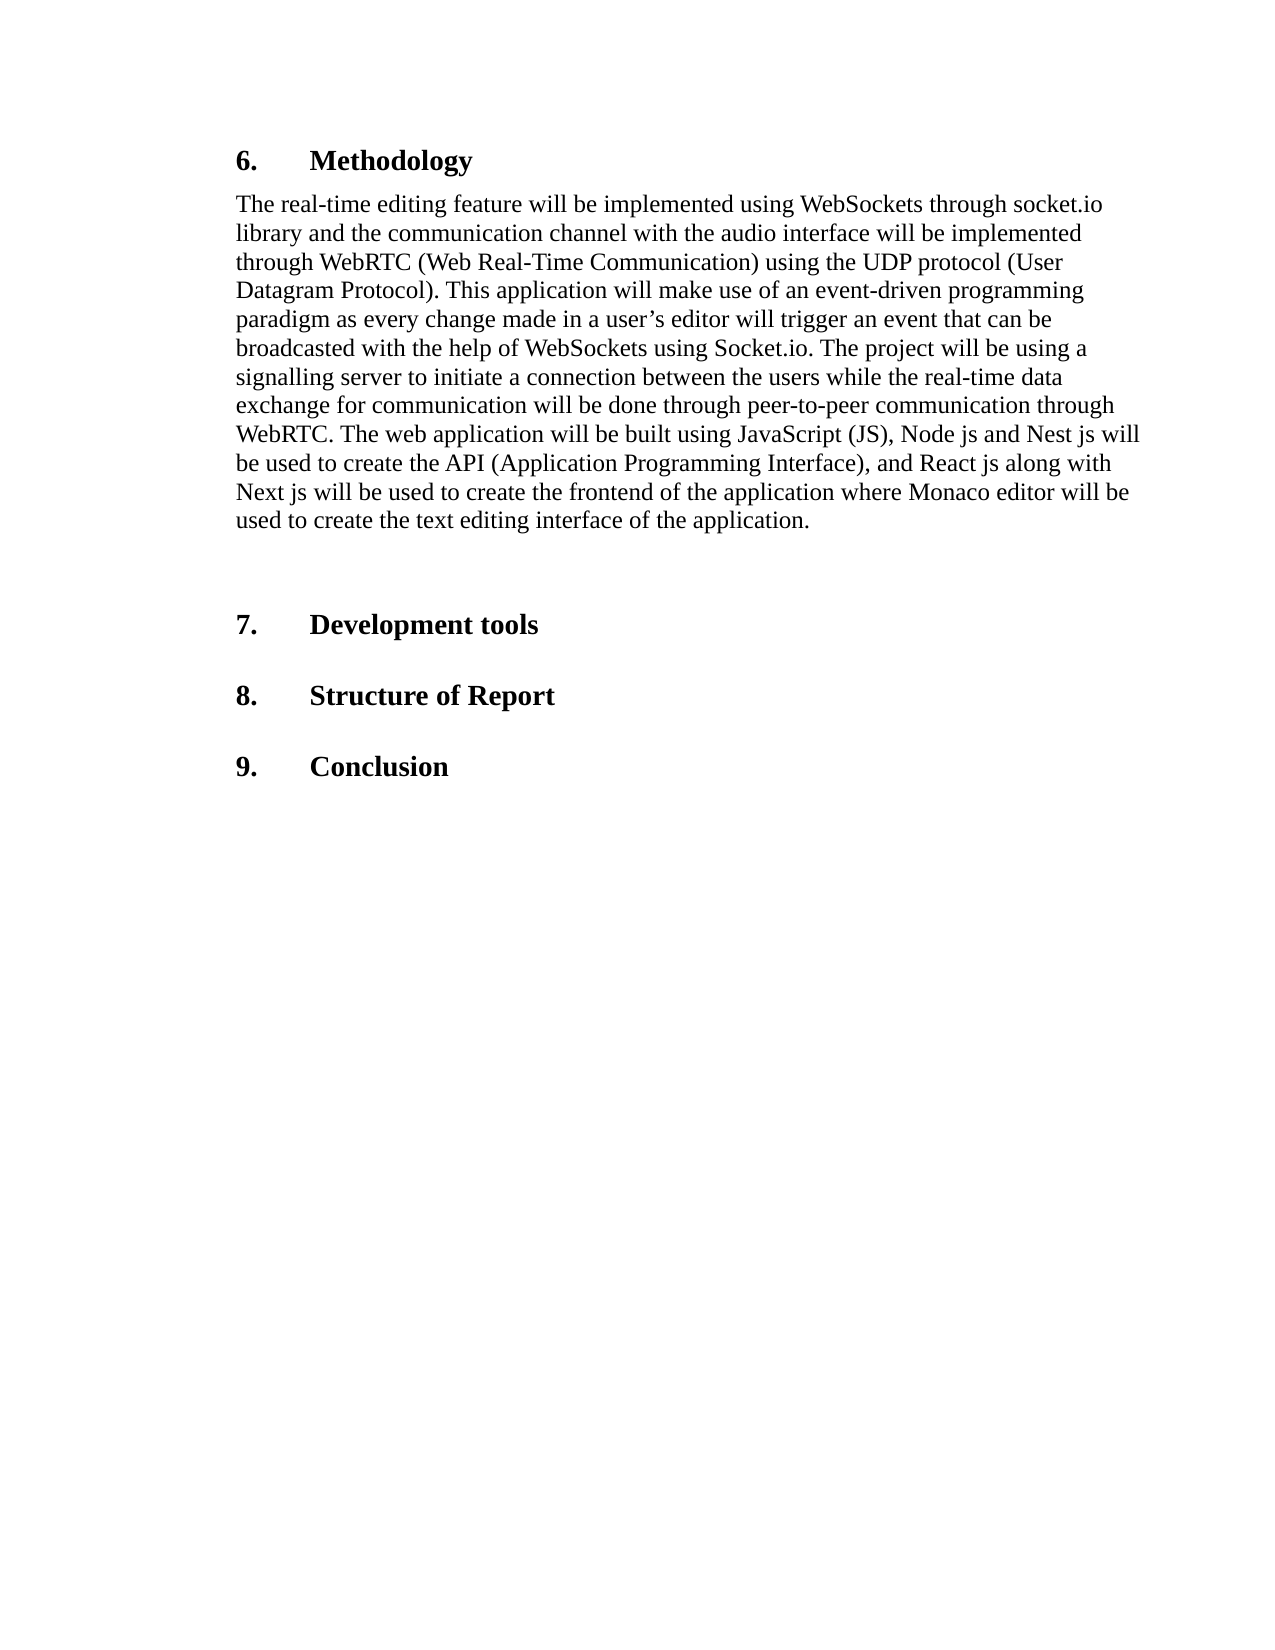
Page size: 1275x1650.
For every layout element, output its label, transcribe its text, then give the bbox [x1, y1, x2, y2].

subtitle Conclusion [236, 749, 1157, 782]
subtitle Development tools [236, 607, 1157, 640]
text The real-time editing feature will be implemented using WebSockets through socket.io library and the communication channel with the audio interface will be implemented through WebRTC (Web Real-Time Communication) using the UDP protocol (User Datagram Protocol). This application will make use of an event-driven programming paradigm as every change made in a user’s editor will trigger an event that can be broadcasted with the help of WebSockets using Socket.io. The project will be using a signalling server to initiate a connection between the users while the real-time data exchange for communication will be done through peer-to-peer communication through WebRTC. The web application will be built using JavaScript (JS), Node js and Nest js will be used to create the API (Application Programming Interface), and React js along with Next js will be used to create the frontend of the application where Monaco editor will be used to create the text editing interface of the application. [236, 189, 1157, 534]
subtitle Structure of Report [236, 678, 1157, 711]
subtitle Methodology [236, 143, 1157, 177]
